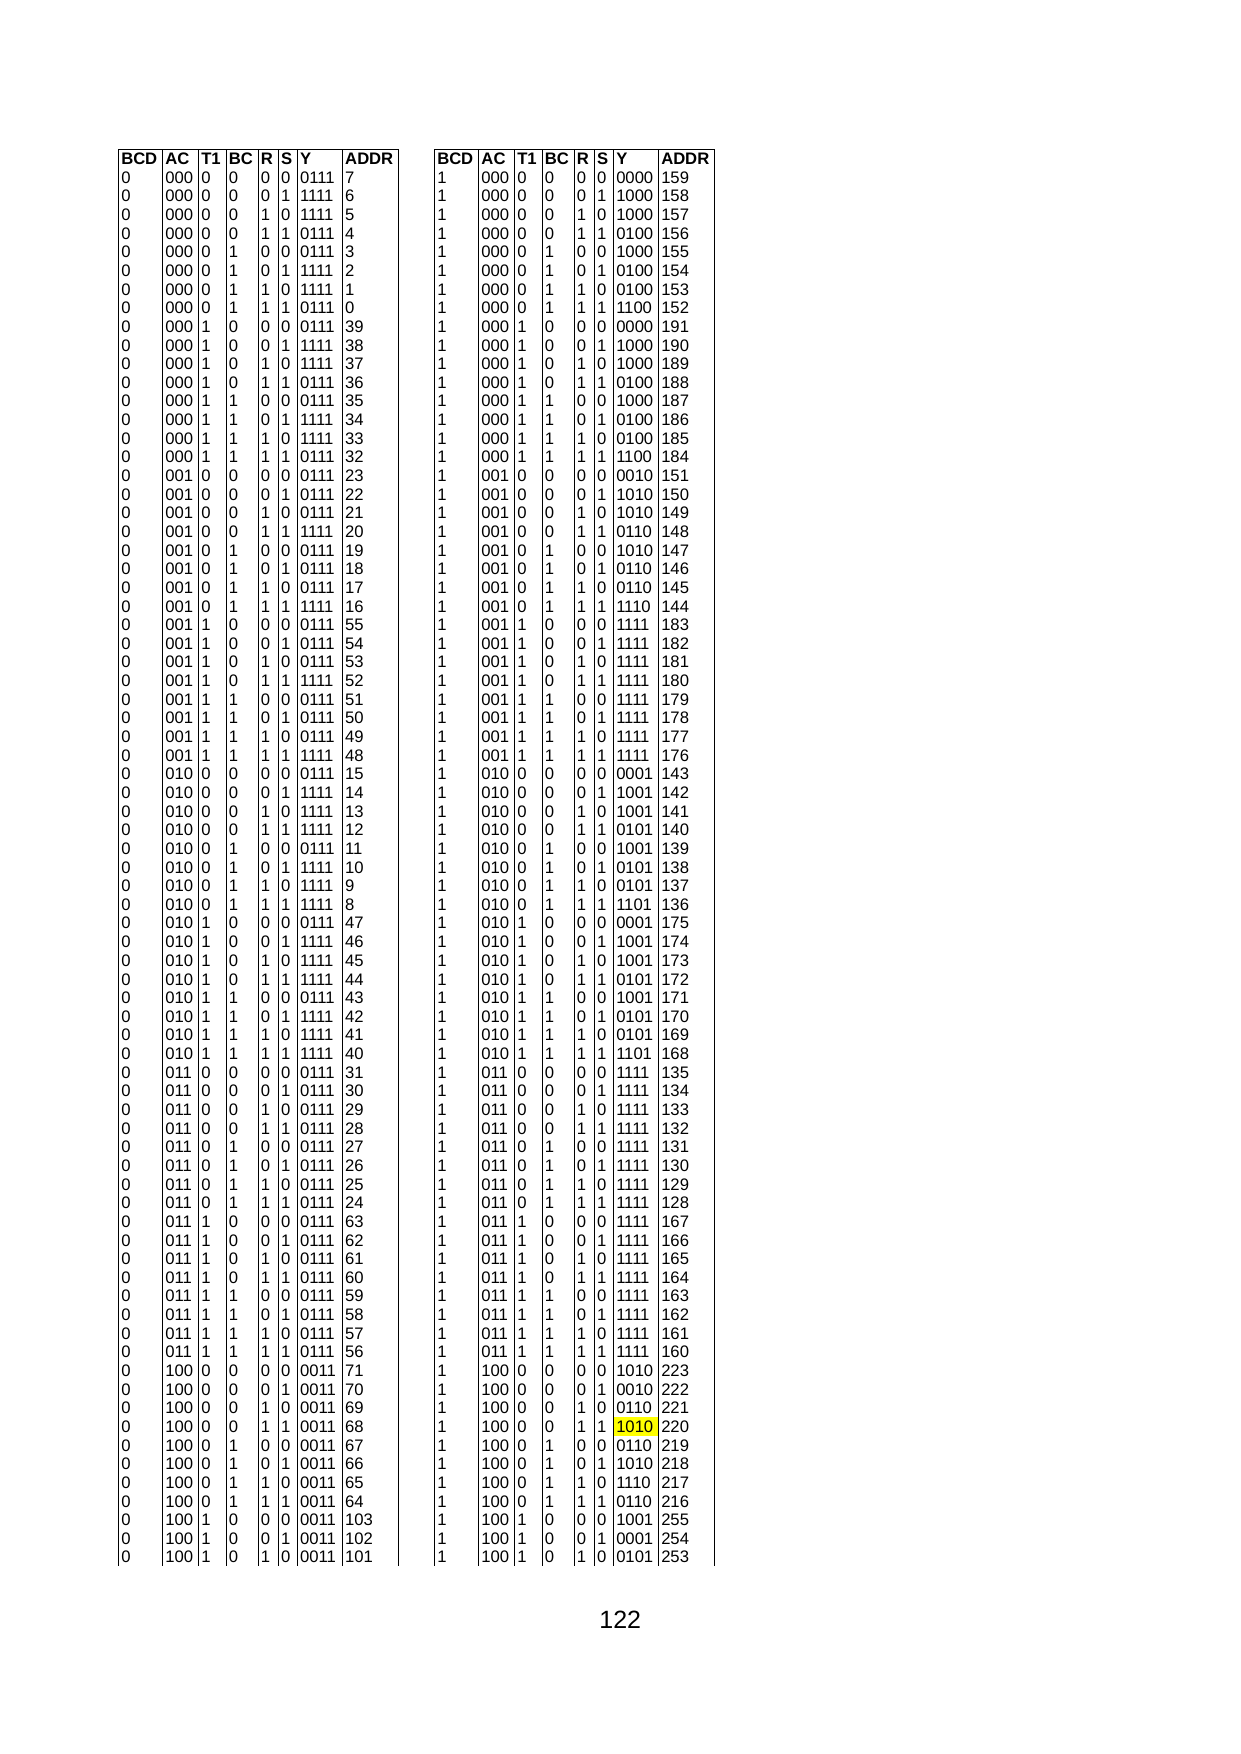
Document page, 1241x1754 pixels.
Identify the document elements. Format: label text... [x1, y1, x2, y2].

table_cell 1 [279, 224, 297, 243]
table_cell 54 [343, 634, 398, 653]
table_header BC [227, 150, 258, 168]
table_cell 0 [543, 168, 574, 187]
table_cell 0 [515, 895, 542, 914]
table_cell 000 [479, 448, 514, 466]
table_cell 1 [199, 1231, 226, 1249]
table_cell 1001 [614, 1511, 658, 1529]
table_cell 1 [279, 373, 297, 392]
table_cell 0 [199, 1063, 226, 1082]
table_cell 0110 [614, 522, 658, 541]
table_cell 000 [163, 299, 198, 317]
table_cell 0 [575, 560, 594, 578]
table_cell 0 [595, 392, 613, 410]
table_cell 0 [279, 839, 297, 858]
table_cell 1 [199, 653, 226, 671]
table_cell 1 [575, 224, 594, 243]
table_cell 59 [343, 1287, 398, 1305]
table_cell 001 [479, 522, 514, 541]
table_cell 36 [343, 373, 398, 392]
table_cell 100 [163, 1455, 198, 1473]
table_cell 0 [595, 914, 613, 932]
table_cell 0111 [298, 728, 342, 746]
table_cell 0 [119, 914, 162, 932]
table_cell 60 [343, 1268, 398, 1287]
table_cell [399, 1511, 434, 1529]
table_cell 1 [435, 914, 478, 932]
table_cell 0 [259, 709, 278, 727]
table_cell 0 [543, 205, 574, 224]
table_cell 1111 [614, 709, 658, 727]
table_cell 011 [479, 1138, 514, 1156]
table_cell 19 [343, 541, 398, 559]
table_cell 0 [575, 1156, 594, 1175]
table_cell 0 [279, 355, 297, 373]
table_cell 2 [343, 261, 398, 280]
table_cell 1 [543, 560, 574, 578]
table_cell 0 [259, 541, 278, 559]
table_cell 181 [659, 653, 714, 671]
table_cell 0 [199, 299, 226, 317]
table_cell 1 [435, 1231, 478, 1249]
table_cell 1001 [614, 989, 658, 1007]
table_cell 65 [343, 1473, 398, 1492]
table_cell 000 [163, 448, 198, 466]
table_cell 011 [479, 1156, 514, 1175]
table_cell 0 [227, 1231, 258, 1249]
table_cell 1 [227, 541, 258, 559]
table_cell 160 [659, 1343, 714, 1361]
table_cell 0 [279, 1250, 297, 1268]
table_cell 1111 [298, 261, 342, 280]
table_cell 1 [543, 448, 574, 466]
table_cell 0 [595, 839, 613, 858]
table_cell 1 [227, 1455, 258, 1473]
table_cell 1111 [614, 1156, 658, 1175]
table_cell 000 [479, 168, 514, 187]
table_cell 13 [343, 802, 398, 821]
table_cell 0 [119, 1324, 162, 1343]
table_cell 1 [515, 448, 542, 466]
table_cell 0 [119, 858, 162, 877]
table_cell 1111 [614, 1268, 658, 1287]
table_cell 1 [515, 1026, 542, 1044]
table_cell [399, 1324, 434, 1343]
table_cell 0 [515, 168, 542, 187]
table_cell 0 [575, 616, 594, 634]
table_cell 1 [279, 485, 297, 504]
table_cell 0 [227, 1511, 258, 1529]
table_cell 1 [575, 671, 594, 690]
table_cell 1 [279, 1044, 297, 1063]
table_cell [399, 1548, 434, 1566]
table_cell 1 [575, 1343, 594, 1361]
table_cell 0 [575, 1063, 594, 1082]
table_cell 30 [343, 1082, 398, 1100]
table_cell 0 [199, 1380, 226, 1399]
table_cell 1 [199, 1548, 226, 1566]
table_cell 0 [543, 1231, 574, 1249]
table_cell 0110 [614, 578, 658, 597]
table_cell 0 [259, 466, 278, 485]
table_cell 1 [199, 373, 226, 392]
table_cell 1 [259, 1324, 278, 1343]
table_cell 0 [259, 1511, 278, 1529]
table_cell 0 [119, 1455, 162, 1473]
table_cell 1111 [298, 205, 342, 224]
table_cell 010 [479, 839, 514, 858]
table_cell 0 [199, 765, 226, 783]
table_cell 163 [659, 1287, 714, 1305]
table_cell 0 [515, 1399, 542, 1417]
table_cell 16 [343, 597, 398, 616]
table_cell 1 [435, 261, 478, 280]
table_cell 000 [163, 373, 198, 392]
table_cell 1 [543, 1343, 574, 1361]
table_cell 0 [119, 410, 162, 429]
table_cell 0 [259, 933, 278, 951]
table_cell 28 [343, 1119, 398, 1138]
table_cell 0100 [614, 410, 658, 429]
table_cell 37 [343, 355, 398, 373]
table_cell 100 [163, 1529, 198, 1548]
table_cell 011 [479, 1063, 514, 1082]
table_cell 1 [279, 1119, 297, 1138]
table_cell 1 [435, 1175, 478, 1193]
table_cell 0111 [298, 373, 342, 392]
table_cell 1 [515, 1511, 542, 1529]
table_cell 000 [163, 429, 198, 448]
table_cell 0 [279, 243, 297, 261]
table_cell 1 [279, 933, 297, 951]
table_cell 1 [575, 1417, 594, 1436]
table_cell 0111 [298, 709, 342, 727]
table_cell 61 [343, 1250, 398, 1268]
table_cell 144 [659, 597, 714, 616]
table_cell 0 [595, 690, 613, 709]
table_cell 0 [279, 1399, 297, 1417]
table_cell 0111 [298, 1156, 342, 1175]
table_cell 0111 [298, 1138, 342, 1156]
table_cell 1111 [614, 746, 658, 765]
table_cell 1 [575, 299, 594, 317]
table_cell 1 [199, 317, 226, 336]
table_cell 0111 [298, 317, 342, 336]
table_cell 0011 [298, 1399, 342, 1417]
table_cell 0 [199, 802, 226, 821]
table_cell [399, 1380, 434, 1399]
table_cell 0 [575, 1212, 594, 1231]
table_cell 0 [595, 1100, 613, 1119]
table_cell 1 [543, 1492, 574, 1511]
table_cell 100 [479, 1529, 514, 1548]
table_cell 0111 [298, 1194, 342, 1212]
table_cell 100 [479, 1492, 514, 1511]
table_cell 1 [575, 1268, 594, 1287]
table_cell 0 [279, 578, 297, 597]
table_cell 1 [435, 802, 478, 821]
table_cell 33 [343, 429, 398, 448]
table_cell 0 [259, 858, 278, 877]
table_cell 1 [259, 504, 278, 522]
table_cell 000 [479, 205, 514, 224]
table_cell [399, 858, 434, 877]
table_cell 1 [259, 578, 278, 597]
table_cell 1 [279, 597, 297, 616]
table_cell 0111 [298, 1175, 342, 1193]
table_cell 001 [479, 634, 514, 653]
table_cell 0 [119, 1529, 162, 1548]
table_cell 0 [227, 933, 258, 951]
table_cell 1 [435, 765, 478, 783]
table_cell 1 [435, 410, 478, 429]
table_cell 1 [199, 1250, 226, 1268]
table_cell [399, 709, 434, 727]
table_cell 0 [227, 783, 258, 802]
table_cell 0 [595, 653, 613, 671]
table_cell 0 [227, 765, 258, 783]
table_cell 0 [259, 783, 278, 802]
table_cell 1 [435, 1455, 478, 1473]
table_cell 0111 [298, 560, 342, 578]
table_cell 0 [119, 746, 162, 765]
table_cell 0 [119, 728, 162, 746]
table_cell 1 [435, 224, 478, 243]
table_cell 14 [343, 783, 398, 802]
table_cell 1 [279, 1231, 297, 1249]
table_cell 0 [575, 1529, 594, 1548]
table_cell 0 [575, 187, 594, 205]
table_cell 1000 [614, 336, 658, 354]
table_cell 0111 [298, 989, 342, 1007]
table_cell 0 [119, 522, 162, 541]
table_cell [399, 839, 434, 858]
table_cell 0 [595, 1250, 613, 1268]
table_cell 0 [543, 224, 574, 243]
table_cell 21 [343, 504, 398, 522]
table_cell 0010 [614, 466, 658, 485]
table_cell 1 [259, 224, 278, 243]
table_cell 1 [515, 634, 542, 653]
table_cell 0 [575, 336, 594, 354]
table_cell 100 [479, 1436, 514, 1454]
table_cell [399, 355, 434, 373]
table_cell 1111 [298, 1007, 342, 1026]
table_cell 0 [543, 1511, 574, 1529]
table_cell 0101 [614, 858, 658, 877]
table_header Y [298, 150, 342, 168]
table_cell 0 [515, 485, 542, 504]
table_cell 0101 [614, 821, 658, 839]
table_cell 0 [543, 1119, 574, 1138]
table_cell 0 [575, 485, 594, 504]
table_cell 0 [575, 168, 594, 187]
table_cell 0 [515, 280, 542, 298]
table_cell 1 [575, 746, 594, 765]
table_cell 1 [227, 858, 258, 877]
table_cell 0001 [614, 914, 658, 932]
table_cell 1 [595, 448, 613, 466]
table_cell 0 [515, 1194, 542, 1212]
table_cell 29 [343, 1100, 398, 1119]
table_cell 0 [119, 1380, 162, 1399]
table_cell 0 [595, 1361, 613, 1380]
table_cell 0 [575, 1305, 594, 1324]
table_cell 1 [543, 1455, 574, 1473]
table_cell 0111 [298, 466, 342, 485]
table_cell 0 [515, 504, 542, 522]
table_cell 1010 [614, 1417, 658, 1436]
table_cell 1 [595, 1417, 613, 1436]
table_cell 1 [515, 336, 542, 354]
table_cell 0 [575, 1287, 594, 1305]
table_cell 0 [279, 429, 297, 448]
table_cell 1 [227, 243, 258, 261]
table_cell 0011 [298, 1511, 342, 1529]
table_cell 0 [119, 839, 162, 858]
table_cell 1111 [298, 933, 342, 951]
table_cell 1 [259, 1119, 278, 1138]
table_cell [399, 1343, 434, 1361]
table_cell 0 [279, 1175, 297, 1193]
table_cell 255 [659, 1511, 714, 1529]
table_cell 0 [515, 783, 542, 802]
table_cell 010 [163, 821, 198, 839]
table_cell 0 [543, 187, 574, 205]
table_cell 1111 [298, 951, 342, 970]
table_cell 1 [435, 243, 478, 261]
table_cell 1 [435, 1268, 478, 1287]
table_cell 1 [279, 410, 297, 429]
table_cell 0 [543, 1417, 574, 1436]
table_cell 1 [435, 522, 478, 541]
table_cell 1 [543, 858, 574, 877]
table_cell [399, 597, 434, 616]
table_cell 1 [199, 1324, 226, 1343]
table_cell 25 [343, 1175, 398, 1193]
table_cell 1 [435, 1156, 478, 1175]
table_cell 1 [515, 989, 542, 1007]
table_cell 000 [163, 355, 198, 373]
table_cell 1111 [614, 728, 658, 746]
table_cell 011 [163, 1082, 198, 1100]
table_cell 1 [227, 578, 258, 597]
table_cell [399, 1473, 434, 1492]
table_cell 001 [479, 616, 514, 634]
table_cell 100 [479, 1511, 514, 1529]
table_cell 0111 [298, 541, 342, 559]
table_cell 1 [515, 709, 542, 727]
table_cell 0 [259, 392, 278, 410]
table_cell 010 [163, 839, 198, 858]
table_cell 173 [659, 951, 714, 970]
table_cell 1 [515, 1529, 542, 1548]
table_cell 0011 [298, 1548, 342, 1566]
table_cell 0 [119, 336, 162, 354]
table_cell 010 [163, 914, 198, 932]
table_cell 1 [435, 746, 478, 765]
table_cell 0 [543, 336, 574, 354]
table_cell 0 [119, 970, 162, 988]
table_cell 0 [543, 1250, 574, 1268]
table_cell 1 [435, 541, 478, 559]
table_cell 010 [163, 877, 198, 895]
table_cell 1 [595, 1380, 613, 1399]
table_cell 011 [163, 1194, 198, 1212]
table_cell 64 [343, 1492, 398, 1511]
table_cell 1000 [614, 392, 658, 410]
table_cell 0 [259, 485, 278, 504]
table_cell [399, 783, 434, 802]
table_cell 0 [119, 1100, 162, 1119]
table_cell 1 [435, 429, 478, 448]
table_cell 0 [119, 1473, 162, 1492]
table_cell 69 [343, 1399, 398, 1417]
table_cell 220 [659, 1417, 714, 1436]
table_cell 1 [575, 1175, 594, 1193]
table_cell 001 [479, 485, 514, 504]
table_cell 010 [163, 933, 198, 951]
table_cell 1 [575, 1473, 594, 1492]
table_cell 0 [227, 224, 258, 243]
table_cell 0 [543, 1100, 574, 1119]
table_cell 41 [343, 1026, 398, 1044]
table_cell 0 [119, 392, 162, 410]
table_cell 1101 [614, 1044, 658, 1063]
table_cell 1 [227, 597, 258, 616]
table_cell 1 [543, 839, 574, 858]
table_cell 1111 [614, 1305, 658, 1324]
table_cell 0 [279, 1287, 297, 1305]
table_cell 010 [479, 765, 514, 783]
table_cell 0 [259, 1455, 278, 1473]
table_cell 1000 [614, 187, 658, 205]
table_cell 011 [163, 1343, 198, 1361]
table_cell [399, 541, 434, 559]
table_cell [399, 336, 434, 354]
table_cell 1 [575, 1100, 594, 1119]
table_cell 254 [659, 1529, 714, 1548]
table_header BC [543, 150, 574, 168]
table_cell 1 [595, 1194, 613, 1212]
table_cell 1 [199, 989, 226, 1007]
table_cell 1 [435, 1082, 478, 1100]
table_cell 0 [515, 1119, 542, 1138]
table_cell 44 [343, 970, 398, 988]
table_cell 0 [199, 522, 226, 541]
table_cell 011 [479, 1287, 514, 1305]
table_cell 0 [595, 317, 613, 336]
table_header Y [614, 150, 658, 168]
table_cell 0 [515, 466, 542, 485]
table_cell [399, 578, 434, 597]
table_cell 0 [199, 839, 226, 858]
table_cell 0 [575, 914, 594, 932]
table_cell 0 [119, 1156, 162, 1175]
table_cell 0111 [298, 1063, 342, 1082]
table_cell 0 [595, 1138, 613, 1156]
table_cell 1 [575, 1250, 594, 1268]
table_cell 1 [279, 560, 297, 578]
table_cell 52 [343, 671, 398, 690]
table_cell 154 [659, 261, 714, 280]
table_cell 0 [119, 504, 162, 522]
table_header ADDR [343, 150, 398, 168]
table_cell 000 [163, 317, 198, 336]
table_header S [595, 150, 613, 168]
table_cell 001 [479, 578, 514, 597]
table_cell 0 [259, 1287, 278, 1305]
table_cell 50 [343, 709, 398, 727]
table_cell 0 [543, 671, 574, 690]
table_cell 0 [199, 243, 226, 261]
table_cell 0 [259, 1007, 278, 1026]
table_cell 31 [343, 1063, 398, 1082]
table_cell 1 [259, 728, 278, 746]
table_cell 0 [259, 187, 278, 205]
table_cell 0 [515, 261, 542, 280]
table_cell 0111 [298, 243, 342, 261]
table_cell 001 [163, 597, 198, 616]
table_cell 1 [515, 671, 542, 690]
table_cell 130 [659, 1156, 714, 1175]
table_cell [399, 485, 434, 504]
table_cell 191 [659, 317, 714, 336]
table_cell 1 [435, 653, 478, 671]
table_cell 1 [435, 690, 478, 709]
table_cell 1 [435, 1063, 478, 1082]
table_cell 0 [279, 280, 297, 298]
table_cell 0 [227, 187, 258, 205]
table_cell 0 [199, 504, 226, 522]
table_cell 172 [659, 970, 714, 988]
table_cell 134 [659, 1082, 714, 1100]
table_cell 1111 [298, 336, 342, 354]
table_cell 0111 [298, 839, 342, 858]
table_cell 0 [515, 224, 542, 243]
table_cell 0 [595, 1324, 613, 1343]
table_cell 1111 [614, 1194, 658, 1212]
table_cell 0 [279, 1436, 297, 1454]
table_cell 1 [199, 616, 226, 634]
table_cell 1 [259, 970, 278, 988]
table_cell 1 [279, 671, 297, 690]
table_cell 0 [227, 653, 258, 671]
table_cell 1 [199, 1287, 226, 1305]
table_cell 1 [435, 373, 478, 392]
table_cell 0 [575, 317, 594, 336]
table_cell 0 [543, 1548, 574, 1566]
table_cell 0011 [298, 1492, 342, 1511]
table_cell 1 [227, 1026, 258, 1044]
table_cell 0 [227, 1212, 258, 1231]
table_cell 1 [515, 616, 542, 634]
table_cell 0 [119, 485, 162, 504]
table_cell 0 [543, 373, 574, 392]
table_cell 0 [595, 205, 613, 224]
table_cell 1 [595, 858, 613, 877]
table_cell 0 [279, 205, 297, 224]
table_cell 1 [435, 560, 478, 578]
table_cell 1111 [614, 1343, 658, 1361]
table_cell 000 [163, 205, 198, 224]
table_cell 136 [659, 895, 714, 914]
table_cell 1 [199, 448, 226, 466]
table_cell 1 [279, 1268, 297, 1287]
table_cell 0 [279, 504, 297, 522]
table_cell 001 [163, 653, 198, 671]
table_cell 1 [543, 746, 574, 765]
table_cell 9 [343, 877, 398, 895]
table_cell 67 [343, 1436, 398, 1454]
table_cell [399, 1100, 434, 1119]
table_cell 100 [479, 1399, 514, 1417]
table_cell 0 [119, 1305, 162, 1324]
table_cell 0 [119, 895, 162, 914]
table_cell 011 [479, 1305, 514, 1324]
table_cell 0 [595, 1212, 613, 1231]
table_cell 0 [227, 671, 258, 690]
table_cell [399, 410, 434, 429]
table_cell [399, 1361, 434, 1380]
table_cell 0 [543, 802, 574, 821]
table_cell 1 [435, 578, 478, 597]
table_cell 0 [575, 243, 594, 261]
table_cell 1111 [298, 597, 342, 616]
table_cell 1 [435, 187, 478, 205]
table_cell 1 [515, 653, 542, 671]
table_cell 0 [259, 1231, 278, 1249]
table_cell 1 [435, 299, 478, 317]
table_cell 001 [479, 504, 514, 522]
table_cell 1 [435, 1324, 478, 1343]
table_cell 167 [659, 1212, 714, 1231]
table_cell 0 [227, 821, 258, 839]
table_cell 142 [659, 783, 714, 802]
table_cell 1 [575, 802, 594, 821]
table_cell 0 [515, 578, 542, 597]
table_cell 1 [435, 1399, 478, 1417]
table_cell 51 [343, 690, 398, 709]
table_cell 0 [227, 1380, 258, 1399]
table_cell 1010 [614, 485, 658, 504]
table_cell [399, 317, 434, 336]
table_cell 0011 [298, 1473, 342, 1492]
table_cell 011 [163, 1156, 198, 1175]
table_cell 0001 [614, 765, 658, 783]
table_cell 170 [659, 1007, 714, 1026]
table_cell [399, 616, 434, 634]
table_cell 1 [199, 1511, 226, 1529]
table_cell 1 [227, 1156, 258, 1175]
table_cell 100 [163, 1380, 198, 1399]
table_cell 0 [227, 1417, 258, 1436]
table_cell 1 [259, 280, 278, 298]
table_cell 1 [259, 877, 278, 895]
table_cell [399, 224, 434, 243]
table_cell 1 [543, 280, 574, 298]
table_cell 40 [343, 1044, 398, 1063]
table_cell 1 [435, 1287, 478, 1305]
table_cell 0 [199, 560, 226, 578]
table_cell 1 [227, 392, 258, 410]
table_cell 1 [515, 1231, 542, 1249]
table_cell 0 [199, 1156, 226, 1175]
table_cell 1 [199, 970, 226, 988]
table_cell 1 [515, 1268, 542, 1287]
table_cell 0 [279, 951, 297, 970]
table_cell 1 [543, 597, 574, 616]
table_cell 46 [343, 933, 398, 951]
table_cell 5 [343, 205, 398, 224]
table_cell 0 [595, 1287, 613, 1305]
table_cell 0 [259, 1063, 278, 1082]
table_cell 011 [163, 1119, 198, 1138]
table_cell 171 [659, 989, 714, 1007]
table_cell 1111 [614, 1100, 658, 1119]
table_cell [399, 448, 434, 466]
table_cell 1 [575, 1044, 594, 1063]
table_cell 0 [595, 1175, 613, 1193]
table_cell 1 [543, 243, 574, 261]
table_cell 1111 [298, 410, 342, 429]
table_cell 0 [279, 392, 297, 410]
table_cell 1 [595, 1529, 613, 1548]
table_cell 1 [279, 1380, 297, 1399]
table_cell 0 [227, 373, 258, 392]
table_cell 011 [163, 1138, 198, 1156]
table_cell 0 [227, 970, 258, 988]
table_cell 011 [479, 1119, 514, 1138]
table_cell [399, 168, 434, 187]
table_cell 001 [163, 522, 198, 541]
table_cell 0 [119, 1548, 162, 1566]
table_cell 0 [279, 541, 297, 559]
table_cell 141 [659, 802, 714, 821]
table_cell 27 [343, 1138, 398, 1156]
table_cell 1111 [614, 671, 658, 690]
table_cell 1 [279, 1492, 297, 1511]
table_cell 0011 [298, 1361, 342, 1380]
table_cell 1111 [614, 1212, 658, 1231]
table_cell 0 [279, 1212, 297, 1231]
table_cell 1 [259, 802, 278, 821]
table_cell 216 [659, 1492, 714, 1511]
table_header R [575, 150, 594, 168]
table_cell 100 [163, 1511, 198, 1529]
table_cell 0 [515, 1175, 542, 1193]
table_cell 1 [279, 187, 297, 205]
table_cell 010 [163, 1007, 198, 1026]
table_cell 0 [259, 690, 278, 709]
table_cell 1 [199, 671, 226, 690]
table_cell 1 [575, 1492, 594, 1511]
table_cell 0 [227, 1529, 258, 1548]
table_cell 0 [119, 1194, 162, 1212]
table_cell 011 [163, 1305, 198, 1324]
table_cell 17 [343, 578, 398, 597]
table_cell 1 [595, 933, 613, 951]
table_cell 0111 [298, 1343, 342, 1361]
table_cell 223 [659, 1361, 714, 1380]
table_cell 0 [119, 616, 162, 634]
table_cell 15 [343, 765, 398, 783]
table_cell 1111 [298, 1026, 342, 1044]
table_cell 1 [227, 1473, 258, 1492]
table_cell 1 [515, 690, 542, 709]
table_cell 1 [543, 261, 574, 280]
table_cell 1101 [614, 895, 658, 914]
table_cell 0 [515, 1082, 542, 1100]
table_cell 000 [163, 187, 198, 205]
table_cell 0 [199, 1138, 226, 1156]
table_cell 1 [199, 336, 226, 354]
table_cell 0 [279, 1548, 297, 1566]
table_cell 1 [259, 951, 278, 970]
table_cell 1 [259, 429, 278, 448]
table_cell 1 [515, 373, 542, 392]
table_cell 0 [259, 1305, 278, 1324]
table_cell 0111 [298, 578, 342, 597]
table_cell 1 [259, 895, 278, 914]
table_cell 1111 [614, 690, 658, 709]
table_cell 0 [227, 317, 258, 336]
table_cell 0100 [614, 224, 658, 243]
table_cell 001 [479, 709, 514, 727]
table_cell 100 [479, 1473, 514, 1492]
table_cell 1 [227, 1287, 258, 1305]
table_cell 1 [435, 1250, 478, 1268]
table_cell 1 [227, 280, 258, 298]
table_cell 1 [279, 634, 297, 653]
table_cell 1 [435, 466, 478, 485]
table_cell 0 [227, 951, 258, 970]
table_cell 222 [659, 1380, 714, 1399]
table_cell 0 [595, 1473, 613, 1492]
table_cell 1 [435, 634, 478, 653]
table_cell 1 [435, 709, 478, 727]
table_cell 178 [659, 709, 714, 727]
table_cell 0 [575, 1361, 594, 1380]
table_cell [399, 671, 434, 690]
table_cell 0111 [298, 1268, 342, 1287]
table_cell 0 [119, 690, 162, 709]
table_cell 1 [259, 448, 278, 466]
table_cell 169 [659, 1026, 714, 1044]
table_cell 0111 [298, 1082, 342, 1100]
table_cell 155 [659, 243, 714, 261]
table_cell 1 [227, 1305, 258, 1324]
table_cell 1001 [614, 933, 658, 951]
table_cell 145 [659, 578, 714, 597]
table_cell 000 [163, 224, 198, 243]
table_cell 1 [435, 1119, 478, 1138]
table_cell 1 [199, 1343, 226, 1361]
table_cell [399, 1399, 434, 1417]
table_cell 1 [227, 1492, 258, 1511]
table_cell 18 [343, 560, 398, 578]
table_cell 1 [227, 877, 258, 895]
table_cell [399, 1063, 434, 1082]
table_cell 0110 [614, 1492, 658, 1511]
table_cell 0 [259, 1436, 278, 1454]
table_cell 1 [595, 1156, 613, 1175]
table_cell 011 [163, 1063, 198, 1082]
table_cell 188 [659, 373, 714, 392]
table_cell 1 [435, 839, 478, 858]
table_cell 1 [435, 205, 478, 224]
table_cell 0 [595, 728, 613, 746]
table_cell 0 [119, 1138, 162, 1156]
table_cell 158 [659, 187, 714, 205]
table_cell 010 [479, 1007, 514, 1026]
table_cell 1 [575, 205, 594, 224]
table_cell 0 [259, 1138, 278, 1156]
table_cell 0 [259, 634, 278, 653]
table_cell 71 [343, 1361, 398, 1380]
table_cell 000 [479, 392, 514, 410]
table_cell 1 [435, 1436, 478, 1454]
table_cell 0 [259, 616, 278, 634]
table_cell 43 [343, 989, 398, 1007]
table_cell 1 [543, 410, 574, 429]
table_cell 12 [343, 821, 398, 839]
table_cell [399, 1082, 434, 1100]
table_cell 0 [595, 280, 613, 298]
table_cell 000 [163, 336, 198, 354]
table_cell 0 [199, 1455, 226, 1473]
table_cell 0 [227, 1082, 258, 1100]
table_cell 1010 [614, 541, 658, 559]
table_cell 1 [595, 783, 613, 802]
table_cell 0 [199, 578, 226, 597]
table_cell 0 [279, 1026, 297, 1044]
table_cell 1 [515, 1287, 542, 1305]
table_cell 0 [575, 634, 594, 653]
table_cell 1 [227, 895, 258, 914]
table_cell 1000 [614, 355, 658, 373]
table_cell 0 [259, 765, 278, 783]
table_cell 102 [343, 1529, 398, 1548]
table_cell 56 [343, 1343, 398, 1361]
table_cell 1 [595, 671, 613, 690]
table_cell 011 [479, 1082, 514, 1100]
table_cell 0 [543, 970, 574, 988]
table_cell 1 [595, 1119, 613, 1138]
table_header AC [163, 150, 198, 168]
table_cell 0 [119, 1511, 162, 1529]
table_cell 218 [659, 1455, 714, 1473]
table_cell 1 [259, 1044, 278, 1063]
table_cell 0 [279, 690, 297, 709]
table_cell 1 [543, 541, 574, 559]
table_cell 0 [259, 410, 278, 429]
table_cell 24 [343, 1194, 398, 1212]
table_cell 0 [199, 280, 226, 298]
table_cell 0 [227, 634, 258, 653]
table_cell 103 [343, 1511, 398, 1529]
table_cell 010 [163, 970, 198, 988]
table_cell 182 [659, 634, 714, 653]
table_cell 0 [595, 429, 613, 448]
table_cell 0 [259, 317, 278, 336]
table_cell 0 [515, 560, 542, 578]
table_cell 011 [479, 1175, 514, 1193]
table_cell 1 [279, 895, 297, 914]
table_cell 0 [543, 317, 574, 336]
table_cell 0 [515, 243, 542, 261]
table_cell 1 [259, 205, 278, 224]
table_cell 0 [119, 1287, 162, 1305]
table_cell 1 [575, 821, 594, 839]
table_cell 100 [163, 1473, 198, 1492]
table_cell 1 [543, 709, 574, 727]
table_cell 010 [479, 1044, 514, 1063]
table_cell 165 [659, 1250, 714, 1268]
table_cell 0 [199, 895, 226, 914]
table_cell 1 [279, 336, 297, 354]
table_cell 0 [543, 1212, 574, 1231]
table_cell 1111 [298, 877, 342, 895]
table_cell 010 [163, 989, 198, 1007]
table_cell [399, 690, 434, 709]
table_header [399, 149, 434, 168]
table_cell 1 [595, 1343, 613, 1361]
table_cell 1111 [298, 802, 342, 821]
table_cell 0 [543, 1380, 574, 1399]
table_cell 0 [575, 933, 594, 951]
table_cell 010 [163, 1026, 198, 1044]
table_cell 0111 [298, 1231, 342, 1249]
table_cell [399, 1492, 434, 1511]
table_cell 000 [479, 429, 514, 448]
table_cell 0 [543, 1268, 574, 1287]
table_cell 0 [515, 1156, 542, 1175]
table_cell 0 [119, 951, 162, 970]
table_cell 0 [595, 802, 613, 821]
table_cell 0101 [614, 877, 658, 895]
table_cell 159 [659, 168, 714, 187]
table_cell 1 [595, 1455, 613, 1473]
table_cell 129 [659, 1175, 714, 1193]
table_cell 1 [595, 187, 613, 205]
table_cell 1000 [614, 243, 658, 261]
table_cell 010 [163, 802, 198, 821]
table_cell 146 [659, 560, 714, 578]
table_cell 221 [659, 1399, 714, 1417]
table_cell 0 [515, 1473, 542, 1492]
table_cell 0 [119, 1417, 162, 1436]
table_cell 1 [435, 1138, 478, 1156]
table_cell 1 [543, 1026, 574, 1044]
table_cell 0 [515, 1417, 542, 1436]
table_cell 010 [163, 783, 198, 802]
table_cell 10 [343, 858, 398, 877]
table_cell 1 [259, 1250, 278, 1268]
table_cell [399, 1231, 434, 1249]
table_cell 1 [259, 1492, 278, 1511]
table_cell 164 [659, 1268, 714, 1287]
table_cell 175 [659, 914, 714, 932]
table_cell [399, 1250, 434, 1268]
table_cell 0 [575, 261, 594, 280]
table_cell 1 [435, 1305, 478, 1324]
table_cell 1 [595, 709, 613, 727]
table_cell 1 [259, 522, 278, 541]
table_cell 0 [119, 1119, 162, 1138]
table_cell 0 [199, 858, 226, 877]
table_cell 1 [259, 597, 278, 616]
table_cell 151 [659, 466, 714, 485]
table_cell 1 [259, 1399, 278, 1417]
table_cell 0 [227, 616, 258, 634]
table_cell 0 [575, 858, 594, 877]
table_cell 1 [595, 1231, 613, 1249]
table_cell 166 [659, 1231, 714, 1249]
table_cell 1 [515, 1007, 542, 1026]
table_cell 0 [259, 1212, 278, 1231]
table_cell 0 [515, 765, 542, 783]
table_cell 101 [343, 1548, 398, 1566]
table_cell 0 [199, 1473, 226, 1492]
table_cell 0 [543, 1361, 574, 1380]
table_cell 1 [543, 895, 574, 914]
table_cell 0 [515, 1436, 542, 1454]
table_cell 0 [259, 1380, 278, 1399]
table_cell 0011 [298, 1417, 342, 1436]
table_cell 001 [163, 728, 198, 746]
table_cell 1010 [614, 504, 658, 522]
table_cell 001 [479, 746, 514, 765]
table_cell 000 [479, 243, 514, 261]
table_cell 1 [543, 1287, 574, 1305]
table_cell 1 [595, 261, 613, 280]
table_cell 0 [199, 485, 226, 504]
table_cell 1 [595, 336, 613, 354]
table_cell 001 [479, 541, 514, 559]
table_cell 1 [435, 355, 478, 373]
table_cell [399, 1156, 434, 1175]
table_cell 000 [479, 355, 514, 373]
table_cell 152 [659, 299, 714, 317]
table_cell [399, 989, 434, 1007]
table_cell 1111 [298, 280, 342, 298]
table_cell 0100 [614, 373, 658, 392]
table_cell 000 [479, 261, 514, 280]
table_cell 1 [575, 970, 594, 988]
table_cell 1 [575, 373, 594, 392]
table_cell 1 [595, 746, 613, 765]
table_cell 0111 [298, 1287, 342, 1305]
table_cell 0 [543, 1063, 574, 1082]
table_cell 000 [479, 336, 514, 354]
table_cell 1 [575, 355, 594, 373]
table_cell 1 [259, 1548, 278, 1566]
table_cell 4 [343, 224, 398, 243]
table_cell 010 [479, 951, 514, 970]
table_cell 100 [163, 1492, 198, 1511]
table_cell 100 [163, 1548, 198, 1566]
table_cell 1 [575, 1194, 594, 1212]
table_cell [399, 560, 434, 578]
table_cell 0 [119, 821, 162, 839]
table_cell 001 [479, 671, 514, 690]
table_cell 0 [515, 1100, 542, 1119]
table_cell 1111 [614, 1119, 658, 1138]
table_cell 000 [163, 410, 198, 429]
table_cell 1 [259, 1194, 278, 1212]
table_cell [399, 728, 434, 746]
table_cell 0 [515, 858, 542, 877]
table_cell 1 [227, 429, 258, 448]
table_cell 3 [343, 243, 398, 261]
table_cell 010 [479, 1026, 514, 1044]
table_cell 0 [259, 560, 278, 578]
table_cell 001 [479, 597, 514, 616]
table_cell 1 [435, 168, 478, 187]
table_cell 179 [659, 690, 714, 709]
table_cell 1 [259, 1026, 278, 1044]
table_cell 38 [343, 336, 398, 354]
table_cell 0 [279, 765, 297, 783]
table_cell 0 [543, 1399, 574, 1417]
table_cell 1 [435, 597, 478, 616]
table_cell 0011 [298, 1436, 342, 1454]
table_cell 153 [659, 280, 714, 298]
table_cell 1111 [614, 1138, 658, 1156]
table_cell 1 [435, 858, 478, 877]
table_cell 1 [575, 522, 594, 541]
table_cell 0 [595, 951, 613, 970]
table_cell 47 [343, 914, 398, 932]
table_cell 1 [595, 560, 613, 578]
table_cell 1 [199, 933, 226, 951]
table_cell 010 [479, 970, 514, 988]
table_cell 219 [659, 1436, 714, 1454]
table_cell 0011 [298, 1455, 342, 1473]
table_cell 1111 [298, 429, 342, 448]
table_cell 1110 [614, 597, 658, 616]
table_cell 7 [343, 168, 398, 187]
table_cell 68 [343, 1417, 398, 1436]
table_cell 1 [515, 392, 542, 410]
table_cell 58 [343, 1305, 398, 1324]
table_cell 0 [227, 1119, 258, 1138]
table_cell 0 [119, 709, 162, 727]
table_cell 34 [343, 410, 398, 429]
table_cell 1 [279, 1156, 297, 1175]
table_cell 49 [343, 728, 398, 746]
table_cell 1 [575, 1026, 594, 1044]
table_cell [399, 373, 434, 392]
table_cell 0100 [614, 261, 658, 280]
table_cell 1 [259, 355, 278, 373]
table_cell 143 [659, 765, 714, 783]
table_cell 1 [435, 1194, 478, 1212]
table_cell 1 [199, 1529, 226, 1548]
table_cell 0 [199, 877, 226, 895]
table_cell 1 [515, 410, 542, 429]
table_cell 0101 [614, 1026, 658, 1044]
table_cell 010 [479, 858, 514, 877]
table_cell 0 [279, 168, 297, 187]
table_cell 0 [575, 783, 594, 802]
table_cell 0 [279, 1100, 297, 1119]
table_cell 0111 [298, 690, 342, 709]
table_cell 140 [659, 821, 714, 839]
table_cell 0 [227, 504, 258, 522]
table_cell 000 [163, 261, 198, 280]
table_cell 011 [479, 1343, 514, 1361]
table_cell 0 [199, 1492, 226, 1511]
table_cell 1 [227, 448, 258, 466]
table_cell 0 [595, 1436, 613, 1454]
table_cell [399, 1044, 434, 1063]
table_cell [399, 933, 434, 951]
table_cell 100 [163, 1361, 198, 1380]
table_cell 0 [119, 1343, 162, 1361]
table_cell 0 [515, 877, 542, 895]
table_cell 1111 [298, 522, 342, 541]
table_cell 0 [575, 1082, 594, 1100]
table_cell 1 [435, 989, 478, 1007]
table_cell 148 [659, 522, 714, 541]
table_cell 190 [659, 336, 714, 354]
table_cell 1 [199, 634, 226, 653]
table_cell 1111 [298, 187, 342, 205]
table_cell 1 [435, 1511, 478, 1529]
table_cell 1 [435, 1492, 478, 1511]
table_cell 011 [163, 1250, 198, 1268]
table_cell 011 [479, 1231, 514, 1249]
table_cell [399, 1175, 434, 1193]
table_cell 156 [659, 224, 714, 243]
table_cell 0 [119, 877, 162, 895]
table_cell 0110 [614, 1399, 658, 1417]
table_cell 0 [595, 355, 613, 373]
table_cell 001 [163, 709, 198, 727]
table_cell 0 [515, 522, 542, 541]
table_cell 0 [279, 914, 297, 932]
table_cell 100 [479, 1361, 514, 1380]
table_cell 1 [435, 1361, 478, 1380]
table_cell 1 [435, 1417, 478, 1436]
table_cell 161 [659, 1324, 714, 1343]
table_cell 0 [543, 1082, 574, 1100]
table_cell 1 [435, 933, 478, 951]
table_cell 000 [479, 410, 514, 429]
table_cell 1 [199, 392, 226, 410]
table_cell 0 [199, 187, 226, 205]
table_cell [399, 951, 434, 970]
table_cell 0 [279, 1473, 297, 1492]
table_cell 0 [515, 839, 542, 858]
table_cell [399, 821, 434, 839]
table_cell 0011 [298, 1380, 342, 1399]
table_cell 184 [659, 448, 714, 466]
table_cell 185 [659, 429, 714, 448]
table_cell 1 [543, 1138, 574, 1156]
table_cell [399, 877, 434, 895]
table_cell 0 [595, 989, 613, 1007]
table_cell 1 [543, 1436, 574, 1454]
table_cell 0 [543, 821, 574, 839]
table_cell 0 [119, 224, 162, 243]
table_cell 0 [199, 597, 226, 616]
table_cell 0 [575, 1138, 594, 1156]
table_cell 176 [659, 746, 714, 765]
table_cell 1 [543, 1324, 574, 1343]
table_cell 1 [595, 410, 613, 429]
table_cell 0 [199, 541, 226, 559]
table_cell [399, 243, 434, 261]
table_cell 32 [343, 448, 398, 466]
table_cell 0 [575, 1511, 594, 1529]
table_cell 135 [659, 1063, 714, 1082]
table_cell 011 [163, 1287, 198, 1305]
table_cell 0 [119, 429, 162, 448]
table_cell 1010 [614, 1455, 658, 1473]
table_cell [399, 187, 434, 205]
table_cell 0 [279, 1063, 297, 1082]
table_cell 000 [479, 280, 514, 298]
table_cell 0 [227, 1100, 258, 1119]
table_cell 1 [227, 839, 258, 858]
table_cell 000 [479, 187, 514, 205]
table_cell 1 [595, 1082, 613, 1100]
table_cell 0 [227, 1063, 258, 1082]
table_cell 0 [227, 466, 258, 485]
table_cell 100 [163, 1436, 198, 1454]
table_cell [399, 802, 434, 821]
table_cell 150 [659, 485, 714, 504]
table_cell 001 [163, 485, 198, 504]
table_cell 0 [119, 802, 162, 821]
table_cell 0 [515, 802, 542, 821]
table_cell 1 [435, 616, 478, 634]
table_cell 010 [479, 989, 514, 1007]
table_header BCD [119, 150, 162, 168]
table_cell 0111 [298, 299, 342, 317]
table_cell 001 [163, 634, 198, 653]
table_cell 57 [343, 1324, 398, 1343]
table_cell 1 [595, 634, 613, 653]
table_cell 1 [575, 1324, 594, 1343]
table_cell 1 [543, 1194, 574, 1212]
table_cell 0111 [298, 168, 342, 187]
table_cell 0 [119, 1250, 162, 1268]
table_cell 1 [259, 1268, 278, 1287]
table_cell 010 [163, 858, 198, 877]
table_cell 1 [515, 728, 542, 746]
table_cell 0111 [298, 1100, 342, 1119]
table_cell 1 [279, 299, 297, 317]
table_cell 0 [119, 448, 162, 466]
table_cell [399, 1007, 434, 1026]
table_cell 0 [119, 187, 162, 205]
table_cell 1 [227, 728, 258, 746]
table_cell 001 [163, 466, 198, 485]
table_cell 1111 [298, 746, 342, 765]
table_cell [399, 1305, 434, 1324]
table_cell 0 [279, 466, 297, 485]
table_cell 1 [595, 1007, 613, 1026]
table_cell 0 [575, 1007, 594, 1026]
table_cell 1 [515, 1548, 542, 1566]
table_cell 1 [199, 410, 226, 429]
table_cell 0 [227, 522, 258, 541]
table_cell 001 [163, 690, 198, 709]
table_cell 1 [259, 1417, 278, 1436]
table_cell 1 [227, 1044, 258, 1063]
table_cell 1 [279, 746, 297, 765]
table_header AC [479, 150, 514, 168]
table_cell 0 [543, 951, 574, 970]
table_cell 1000 [614, 205, 658, 224]
table_cell 1 [279, 1194, 297, 1212]
table_cell 1 [515, 355, 542, 373]
table_cell 1 [543, 429, 574, 448]
table_cell 1 [199, 1305, 226, 1324]
table_cell 0 [227, 1250, 258, 1268]
table_cell 1 [199, 746, 226, 765]
table_cell 0 [119, 1492, 162, 1511]
table_cell 100 [479, 1417, 514, 1436]
table_cell 010 [163, 951, 198, 970]
table_cell 0010 [614, 1380, 658, 1399]
table_cell 0 [119, 1361, 162, 1380]
table_cell 189 [659, 355, 714, 373]
table_cell 186 [659, 410, 714, 429]
table_cell 0 [227, 168, 258, 187]
table_cell 0 [575, 1455, 594, 1473]
table_cell 0 [279, 1511, 297, 1529]
table_cell 100 [163, 1399, 198, 1417]
table_cell 011 [163, 1231, 198, 1249]
table_cell 0 [259, 168, 278, 187]
table_cell 0110 [614, 1436, 658, 1454]
table_cell 1 [259, 1343, 278, 1361]
table_cell 180 [659, 671, 714, 690]
table_cell 0 [575, 392, 594, 410]
table_cell 000 [163, 392, 198, 410]
table_cell 0 [199, 1119, 226, 1138]
table_cell 0 [119, 560, 162, 578]
table_cell 1111 [298, 821, 342, 839]
table_cell 1 [435, 671, 478, 690]
table_cell 1 [279, 1529, 297, 1548]
table_cell 1 [595, 970, 613, 988]
table_cell 011 [163, 1212, 198, 1231]
table_cell 0 [515, 205, 542, 224]
table_cell 0 [259, 261, 278, 280]
table_cell [399, 895, 434, 914]
table_cell 0 [119, 243, 162, 261]
table_cell 1 [279, 858, 297, 877]
table_cell 1 [435, 1026, 478, 1044]
table_cell 000 [163, 280, 198, 298]
table_cell 0 [119, 634, 162, 653]
table_cell 8 [343, 895, 398, 914]
table_cell [399, 1212, 434, 1231]
table_cell 1111 [298, 895, 342, 914]
table_cell 1 [595, 1492, 613, 1511]
table_cell [399, 1417, 434, 1436]
table_cell 0011 [298, 1529, 342, 1548]
table_cell [399, 504, 434, 522]
table_cell 0 [595, 168, 613, 187]
table_cell 100 [479, 1548, 514, 1566]
table_cell 1111 [298, 1044, 342, 1063]
table_cell 1 [199, 1044, 226, 1063]
table_cell 1 [543, 1305, 574, 1324]
table_cell 0 [119, 373, 162, 392]
table_cell 1111 [298, 858, 342, 877]
table_cell 1 [435, 485, 478, 504]
table_cell 0111 [298, 392, 342, 410]
table_cell 1 [543, 1473, 574, 1492]
table_cell [399, 280, 434, 298]
table_cell 1 [435, 728, 478, 746]
table_cell 1 [227, 709, 258, 727]
table_cell 1 [595, 1044, 613, 1063]
table_cell 000 [163, 243, 198, 261]
table_cell 1 [595, 373, 613, 392]
table_cell 0 [595, 1548, 613, 1566]
table_cell 1 [199, 1268, 226, 1287]
table_cell 1 [515, 933, 542, 951]
table_cell 1 [575, 877, 594, 895]
table_cell 147 [659, 541, 714, 559]
table_cell 001 [163, 746, 198, 765]
table_cell 0 [575, 989, 594, 1007]
table_cell [399, 1138, 434, 1156]
table_cell 011 [163, 1100, 198, 1119]
table_header ADDR [659, 150, 714, 168]
table_cell 010 [479, 877, 514, 895]
table_cell 001 [163, 671, 198, 690]
table_cell 0 [515, 1455, 542, 1473]
table_cell 0 [595, 578, 613, 597]
table_cell 0 [543, 504, 574, 522]
table_cell [399, 299, 434, 317]
table_cell 1 [543, 1175, 574, 1193]
table_cell 1001 [614, 839, 658, 858]
table_cell 0 [119, 1175, 162, 1193]
table_cell 1 [227, 989, 258, 1007]
table_cell 1 [543, 728, 574, 746]
table_cell 0 [227, 1361, 258, 1380]
table_cell 1100 [614, 448, 658, 466]
table_cell 1 [595, 522, 613, 541]
table_cell 1 [435, 392, 478, 410]
table_cell 1 [595, 299, 613, 317]
table_cell 0 [543, 466, 574, 485]
table_cell 0 [119, 466, 162, 485]
table_cell 1 [435, 336, 478, 354]
table_cell 1 [227, 410, 258, 429]
table_cell 1 [259, 299, 278, 317]
table_cell 1 [435, 970, 478, 988]
table_cell 1 [279, 1455, 297, 1473]
table_cell 0 [543, 1529, 574, 1548]
table_cell 0 [119, 1044, 162, 1063]
table_cell 1 [435, 783, 478, 802]
table_cell 6 [343, 187, 398, 205]
table_cell 0101 [614, 970, 658, 988]
table_cell 177 [659, 728, 714, 746]
table_cell 0 [119, 1231, 162, 1249]
table_cell 0 [575, 1231, 594, 1249]
table_cell 1 [543, 1156, 574, 1175]
table_cell 1 [435, 1343, 478, 1361]
table_cell 1 [259, 1175, 278, 1193]
table_cell 62 [343, 1231, 398, 1249]
table_cell 0 [279, 1324, 297, 1343]
table_cell 1 [435, 448, 478, 466]
table_cell 0000 [614, 168, 658, 187]
table_cell [399, 1119, 434, 1138]
table_cell 1111 [614, 1231, 658, 1249]
table_cell 131 [659, 1138, 714, 1156]
table_cell 0 [575, 690, 594, 709]
table_cell 0 [119, 280, 162, 298]
table_cell 39 [343, 317, 398, 336]
table_cell 0 [227, 1399, 258, 1417]
table_cell [399, 746, 434, 765]
table_cell 1 [343, 280, 398, 298]
table_cell 149 [659, 504, 714, 522]
table_cell 1 [595, 485, 613, 504]
table_cell 1 [199, 951, 226, 970]
table_cell [399, 392, 434, 410]
table_cell 0 [119, 1026, 162, 1044]
table_cell 1111 [298, 671, 342, 690]
table_cell 1 [279, 1343, 297, 1361]
table_cell 1 [543, 299, 574, 317]
table_cell [399, 1529, 434, 1548]
table_cell 0 [595, 243, 613, 261]
table_cell 010 [479, 895, 514, 914]
table_cell 1 [595, 224, 613, 243]
table_cell 1 [279, 821, 297, 839]
table_cell 0 [119, 261, 162, 280]
table_cell 1 [435, 1548, 478, 1566]
table_cell 0 [279, 989, 297, 1007]
table_cell 0 [199, 1100, 226, 1119]
table_cell 1 [227, 261, 258, 280]
table_cell 010 [163, 895, 198, 914]
table_header S [279, 150, 297, 168]
table_cell 0 [595, 616, 613, 634]
table_cell 23 [343, 466, 398, 485]
table_cell 1 [435, 504, 478, 522]
table_cell 0110 [614, 560, 658, 578]
table_cell 139 [659, 839, 714, 858]
table_cell 1 [575, 1119, 594, 1138]
table_cell 0 [119, 1082, 162, 1100]
table_cell 1111 [614, 653, 658, 671]
table_cell 0 [595, 466, 613, 485]
table_cell 0 [595, 541, 613, 559]
table_cell 0 [199, 224, 226, 243]
table_cell 0 [119, 783, 162, 802]
table_cell 1 [259, 671, 278, 690]
table_cell 137 [659, 877, 714, 895]
table_cell 26 [343, 1156, 398, 1175]
table_cell 1 [515, 1324, 542, 1343]
table_cell 0 [119, 1268, 162, 1287]
table_cell 1 [543, 1007, 574, 1026]
table_cell 0 [119, 205, 162, 224]
table_cell 0 [279, 653, 297, 671]
table_cell 0 [119, 653, 162, 671]
table_cell 1 [199, 1026, 226, 1044]
table_cell 0 [515, 541, 542, 559]
table_cell 1 [435, 1473, 478, 1492]
table_cell 1111 [614, 1082, 658, 1100]
table_cell 1 [199, 728, 226, 746]
table_cell 0 [119, 1399, 162, 1417]
table_cell 0 [595, 1026, 613, 1044]
table_cell 011 [479, 1194, 514, 1212]
table_cell 1 [227, 1324, 258, 1343]
table_cell 0001 [614, 1529, 658, 1548]
table_cell 0 [515, 1380, 542, 1399]
table_cell 100 [479, 1455, 514, 1473]
table_cell 1111 [614, 1175, 658, 1193]
table_cell 0 [575, 709, 594, 727]
table_cell 0111 [298, 224, 342, 243]
table_cell 1 [543, 578, 574, 597]
table_cell 0 [543, 914, 574, 932]
table_cell 1 [279, 1082, 297, 1100]
table_cell [399, 466, 434, 485]
table_cell 0 [259, 1529, 278, 1548]
table_cell 1 [575, 728, 594, 746]
table_cell [399, 1268, 434, 1287]
table_cell 1 [595, 597, 613, 616]
table_cell [399, 1194, 434, 1212]
table_cell 011 [479, 1212, 514, 1231]
table_cell 1001 [614, 783, 658, 802]
table_cell 001 [479, 560, 514, 578]
table_cell 0111 [298, 634, 342, 653]
table_cell 011 [479, 1250, 514, 1268]
table_cell 0 [279, 317, 297, 336]
table_cell 20 [343, 522, 398, 541]
table_cell 0 [515, 1361, 542, 1380]
table_cell 0 [227, 1548, 258, 1566]
table_cell 0 [575, 466, 594, 485]
table_cell 174 [659, 933, 714, 951]
table_cell 0 [543, 783, 574, 802]
table_cell 0 [119, 578, 162, 597]
table_cell 132 [659, 1119, 714, 1138]
table_cell 0 [227, 336, 258, 354]
table_cell 0 [259, 1361, 278, 1380]
table_cell 0 [259, 336, 278, 354]
table_cell 0 [515, 1138, 542, 1156]
table_cell 0 [515, 1492, 542, 1511]
table_cell 1 [575, 597, 594, 616]
table_cell 001 [163, 616, 198, 634]
table_cell 0 [199, 783, 226, 802]
table_cell 0 [279, 802, 297, 821]
table_cell 0 [227, 1268, 258, 1287]
table_cell [399, 653, 434, 671]
table_cell 1 [259, 1100, 278, 1119]
table_header T1 [515, 150, 542, 168]
table_cell 138 [659, 858, 714, 877]
table_cell 0 [119, 355, 162, 373]
table_cell 011 [163, 1175, 198, 1193]
table_cell 1 [199, 1007, 226, 1026]
table_cell 0111 [298, 504, 342, 522]
table_cell 1 [543, 989, 574, 1007]
table_cell 1 [595, 1305, 613, 1324]
table_cell 1111 [614, 1287, 658, 1305]
table_cell 0 [119, 1436, 162, 1454]
table_cell 1100 [614, 299, 658, 317]
table_cell 1 [227, 1007, 258, 1026]
table_cell 42 [343, 1007, 398, 1026]
table_cell 1 [543, 877, 574, 895]
table_cell 0 [259, 914, 278, 932]
table_cell 1 [543, 1044, 574, 1063]
table_header BCD [435, 150, 478, 168]
table_cell [399, 1026, 434, 1044]
table_cell 0111 [298, 448, 342, 466]
table_cell [399, 1455, 434, 1473]
table_cell 22 [343, 485, 398, 504]
table_cell 1 [259, 373, 278, 392]
table_cell 253 [659, 1548, 714, 1566]
table_cell 53 [343, 653, 398, 671]
table_cell 0 [575, 839, 594, 858]
table_cell 1 [279, 709, 297, 727]
table_cell 0111 [298, 1212, 342, 1231]
table_cell 1 [227, 1138, 258, 1156]
table_cell 0 [119, 1007, 162, 1026]
table_cell 0 [595, 765, 613, 783]
table_cell 0 [199, 1417, 226, 1436]
table_cell 100 [479, 1380, 514, 1399]
table_cell 1 [435, 1044, 478, 1063]
table_cell 1 [227, 746, 258, 765]
table_cell 1 [575, 280, 594, 298]
table_cell 0111 [298, 1324, 342, 1343]
table_cell 1 [227, 560, 258, 578]
table_cell 1 [435, 951, 478, 970]
table_cell 0 [199, 821, 226, 839]
table_cell 0 [279, 877, 297, 895]
table_cell 0111 [298, 616, 342, 634]
table_cell 1 [435, 895, 478, 914]
table_cell 0 [575, 765, 594, 783]
table_cell 1 [227, 1175, 258, 1193]
table_cell 1 [227, 690, 258, 709]
table_cell 1 [199, 709, 226, 727]
table_cell 0 [543, 616, 574, 634]
table_cell 0 [199, 1082, 226, 1100]
table_cell 133 [659, 1100, 714, 1119]
table_cell 0 [119, 933, 162, 951]
table_cell [399, 765, 434, 783]
table_cell 1 [543, 690, 574, 709]
table_cell 0 [259, 243, 278, 261]
table_cell 010 [479, 821, 514, 839]
table_cell 0 [543, 355, 574, 373]
table_cell 0 [227, 355, 258, 373]
table_cell 1 [227, 1343, 258, 1361]
table_cell 0 [227, 802, 258, 821]
table_cell 0 [279, 1138, 297, 1156]
table_cell 1 [595, 821, 613, 839]
table_cell 1 [515, 914, 542, 932]
table_cell 1 [199, 355, 226, 373]
table_cell 1 [515, 1305, 542, 1324]
table_cell 162 [659, 1305, 714, 1324]
table_cell 0 [119, 299, 162, 317]
table_cell 1 [595, 895, 613, 914]
table_cell 0 [119, 597, 162, 616]
table_cell 0 [259, 989, 278, 1007]
table_cell 0111 [298, 653, 342, 671]
table_cell 0 [279, 728, 297, 746]
table_cell 0 [199, 261, 226, 280]
table_cell 1110 [614, 1473, 658, 1492]
table_cell 1 [199, 914, 226, 932]
table_cell 0 [343, 299, 398, 317]
table_cell 0 [199, 1361, 226, 1380]
table_cell 0 [279, 1361, 297, 1380]
table_cell 0000 [614, 317, 658, 336]
table_cell [399, 522, 434, 541]
table_cell 0 [199, 168, 226, 187]
table_cell [399, 205, 434, 224]
table_cell 0 [543, 522, 574, 541]
table_cell 1 [515, 1212, 542, 1231]
table_cell 1 [259, 821, 278, 839]
table_cell 0111 [298, 485, 342, 504]
table_cell 1111 [298, 970, 342, 988]
table_cell 1 [575, 429, 594, 448]
table_cell 0 [575, 1380, 594, 1399]
table_cell 010 [479, 802, 514, 821]
table_cell 1 [435, 1007, 478, 1026]
table_cell [399, 1287, 434, 1305]
table_cell 001 [479, 690, 514, 709]
table_cell 1 [259, 653, 278, 671]
table_cell 1 [515, 951, 542, 970]
table_cell 0 [279, 616, 297, 634]
table_cell 0 [515, 821, 542, 839]
table_cell 1 [575, 951, 594, 970]
table_header T1 [199, 150, 226, 168]
table_cell 1 [515, 317, 542, 336]
table_cell 010 [163, 765, 198, 783]
table_cell 1 [435, 821, 478, 839]
table_cell 000 [479, 224, 514, 243]
table_cell 0 [199, 1399, 226, 1417]
table_cell 0 [227, 485, 258, 504]
table_cell 100 [163, 1417, 198, 1436]
table_cell 1 [279, 970, 297, 988]
table_cell 0 [259, 839, 278, 858]
table_cell 1001 [614, 802, 658, 821]
table_cell 1111 [298, 783, 342, 802]
table_cell 0 [119, 671, 162, 690]
table_cell 55 [343, 616, 398, 634]
table_cell 011 [163, 1324, 198, 1343]
table_cell 0 [199, 1436, 226, 1454]
table_cell 0 [595, 504, 613, 522]
table_cell 0 [575, 541, 594, 559]
table_cell 1 [435, 1529, 478, 1548]
table_cell 001 [163, 578, 198, 597]
table_cell 1 [279, 1305, 297, 1324]
table_cell 1 [575, 578, 594, 597]
table_cell 157 [659, 205, 714, 224]
table_cell 70 [343, 1380, 398, 1399]
table_cell 0 [199, 1175, 226, 1193]
table_cell 0 [199, 1194, 226, 1212]
table_cell 0 [543, 485, 574, 504]
table_cell 48 [343, 746, 398, 765]
table_cell 001 [163, 560, 198, 578]
table_cell 0111 [298, 765, 342, 783]
table_cell 35 [343, 392, 398, 410]
table_cell 0111 [298, 914, 342, 932]
table_cell 1 [515, 1250, 542, 1268]
table_cell 1 [435, 1212, 478, 1231]
table_cell 0 [575, 1436, 594, 1454]
table_cell 1 [515, 970, 542, 988]
table_cell 1 [435, 877, 478, 895]
table_cell 1 [259, 746, 278, 765]
table_cell 1 [515, 746, 542, 765]
table_cell 011 [479, 1268, 514, 1287]
table_cell 1 [515, 429, 542, 448]
table_cell 010 [479, 933, 514, 951]
table_cell 0 [227, 205, 258, 224]
table_cell 1 [435, 1100, 478, 1119]
table_cell [399, 1436, 434, 1454]
table_cell 0 [119, 989, 162, 1007]
table_cell 1 [515, 1044, 542, 1063]
table_cell 0 [595, 1399, 613, 1417]
table_cell 11 [343, 839, 398, 858]
table_cell 0 [595, 877, 613, 895]
table_cell 66 [343, 1455, 398, 1473]
table_cell 001 [163, 541, 198, 559]
table_cell 1 [227, 299, 258, 317]
table_cell 1 [543, 392, 574, 410]
table_cell 010 [479, 783, 514, 802]
table_cell 183 [659, 616, 714, 634]
table_header R [259, 150, 278, 168]
table_cell 1001 [614, 951, 658, 970]
table_cell 1 [199, 690, 226, 709]
table_cell 128 [659, 1194, 714, 1212]
table_cell 0 [119, 168, 162, 187]
table_cell 0 [543, 933, 574, 951]
table_cell 1 [259, 1473, 278, 1492]
table_cell 1 [575, 1399, 594, 1417]
table_cell 001 [479, 653, 514, 671]
table_cell 010 [163, 1044, 198, 1063]
table_cell 001 [479, 466, 514, 485]
table_cell 1111 [298, 355, 342, 373]
table_cell 0 [199, 205, 226, 224]
table_cell 63 [343, 1212, 398, 1231]
table_cell 45 [343, 951, 398, 970]
table_cell 0100 [614, 429, 658, 448]
table_cell 0101 [614, 1548, 658, 1566]
table_cell [399, 970, 434, 988]
table_cell 000 [479, 373, 514, 392]
table_cell 0 [515, 597, 542, 616]
table_cell 187 [659, 392, 714, 410]
table_cell 1010 [614, 1361, 658, 1380]
table_cell 011 [479, 1324, 514, 1343]
table_cell 0111 [298, 1250, 342, 1268]
table_cell 0 [259, 1082, 278, 1100]
table_cell 0 [575, 410, 594, 429]
table_cell 0 [259, 1156, 278, 1175]
table_cell 0 [595, 1063, 613, 1082]
table_cell 0111 [298, 1305, 342, 1324]
table_cell 0 [199, 466, 226, 485]
table_cell 0111 [298, 1119, 342, 1138]
table_cell 010 [479, 914, 514, 932]
table_cell 1 [575, 1548, 594, 1566]
table_cell 1 [199, 1212, 226, 1231]
table_cell 011 [479, 1100, 514, 1119]
table_cell 000 [163, 168, 198, 187]
table_cell 1111 [614, 616, 658, 634]
table_cell 001 [479, 728, 514, 746]
table_cell 217 [659, 1473, 714, 1492]
table_cell 1 [199, 429, 226, 448]
table_cell [399, 914, 434, 932]
table_cell 0 [543, 634, 574, 653]
table_cell 0 [119, 317, 162, 336]
table_cell 011 [163, 1268, 198, 1287]
table_cell 1 [227, 1194, 258, 1212]
table_cell [399, 261, 434, 280]
table_cell 1 [279, 448, 297, 466]
table_cell 1 [279, 783, 297, 802]
table_cell 1 [575, 504, 594, 522]
table_cell 1 [435, 1380, 478, 1399]
table_cell 0 [119, 541, 162, 559]
table_cell 1111 [614, 1324, 658, 1343]
table_cell 1 [575, 895, 594, 914]
table_cell 1 [515, 1343, 542, 1361]
table_cell 0 [515, 1063, 542, 1082]
table_cell 0 [119, 765, 162, 783]
table_cell 1 [279, 522, 297, 541]
table_cell 0 [227, 914, 258, 932]
table_cell 1 [435, 317, 478, 336]
table_cell 1 [595, 1268, 613, 1287]
table_cell 001 [163, 504, 198, 522]
table_cell 0101 [614, 1007, 658, 1026]
table_cell 0100 [614, 280, 658, 298]
table_cell 1 [227, 1436, 258, 1454]
table_cell 1 [575, 448, 594, 466]
table_cell 1 [279, 261, 297, 280]
table_cell 1 [575, 653, 594, 671]
table_cell 0 [543, 653, 574, 671]
table_cell 0 [515, 299, 542, 317]
table_cell 1111 [614, 1250, 658, 1268]
table_cell 1 [435, 280, 478, 298]
table_cell 1 [279, 1417, 297, 1436]
table_cell 000 [479, 299, 514, 317]
table_cell 168 [659, 1044, 714, 1063]
table_cell [399, 429, 434, 448]
table_cell 000 [479, 317, 514, 336]
table_cell [399, 634, 434, 653]
table_cell 0 [515, 187, 542, 205]
table_cell 0 [543, 765, 574, 783]
table_cell 1111 [614, 1063, 658, 1082]
table_cell 0 [119, 1063, 162, 1082]
table_cell 1111 [614, 634, 658, 653]
table_cell 0 [119, 1212, 162, 1231]
table_cell 0 [595, 1511, 613, 1529]
table_cell 1 [279, 1007, 297, 1026]
